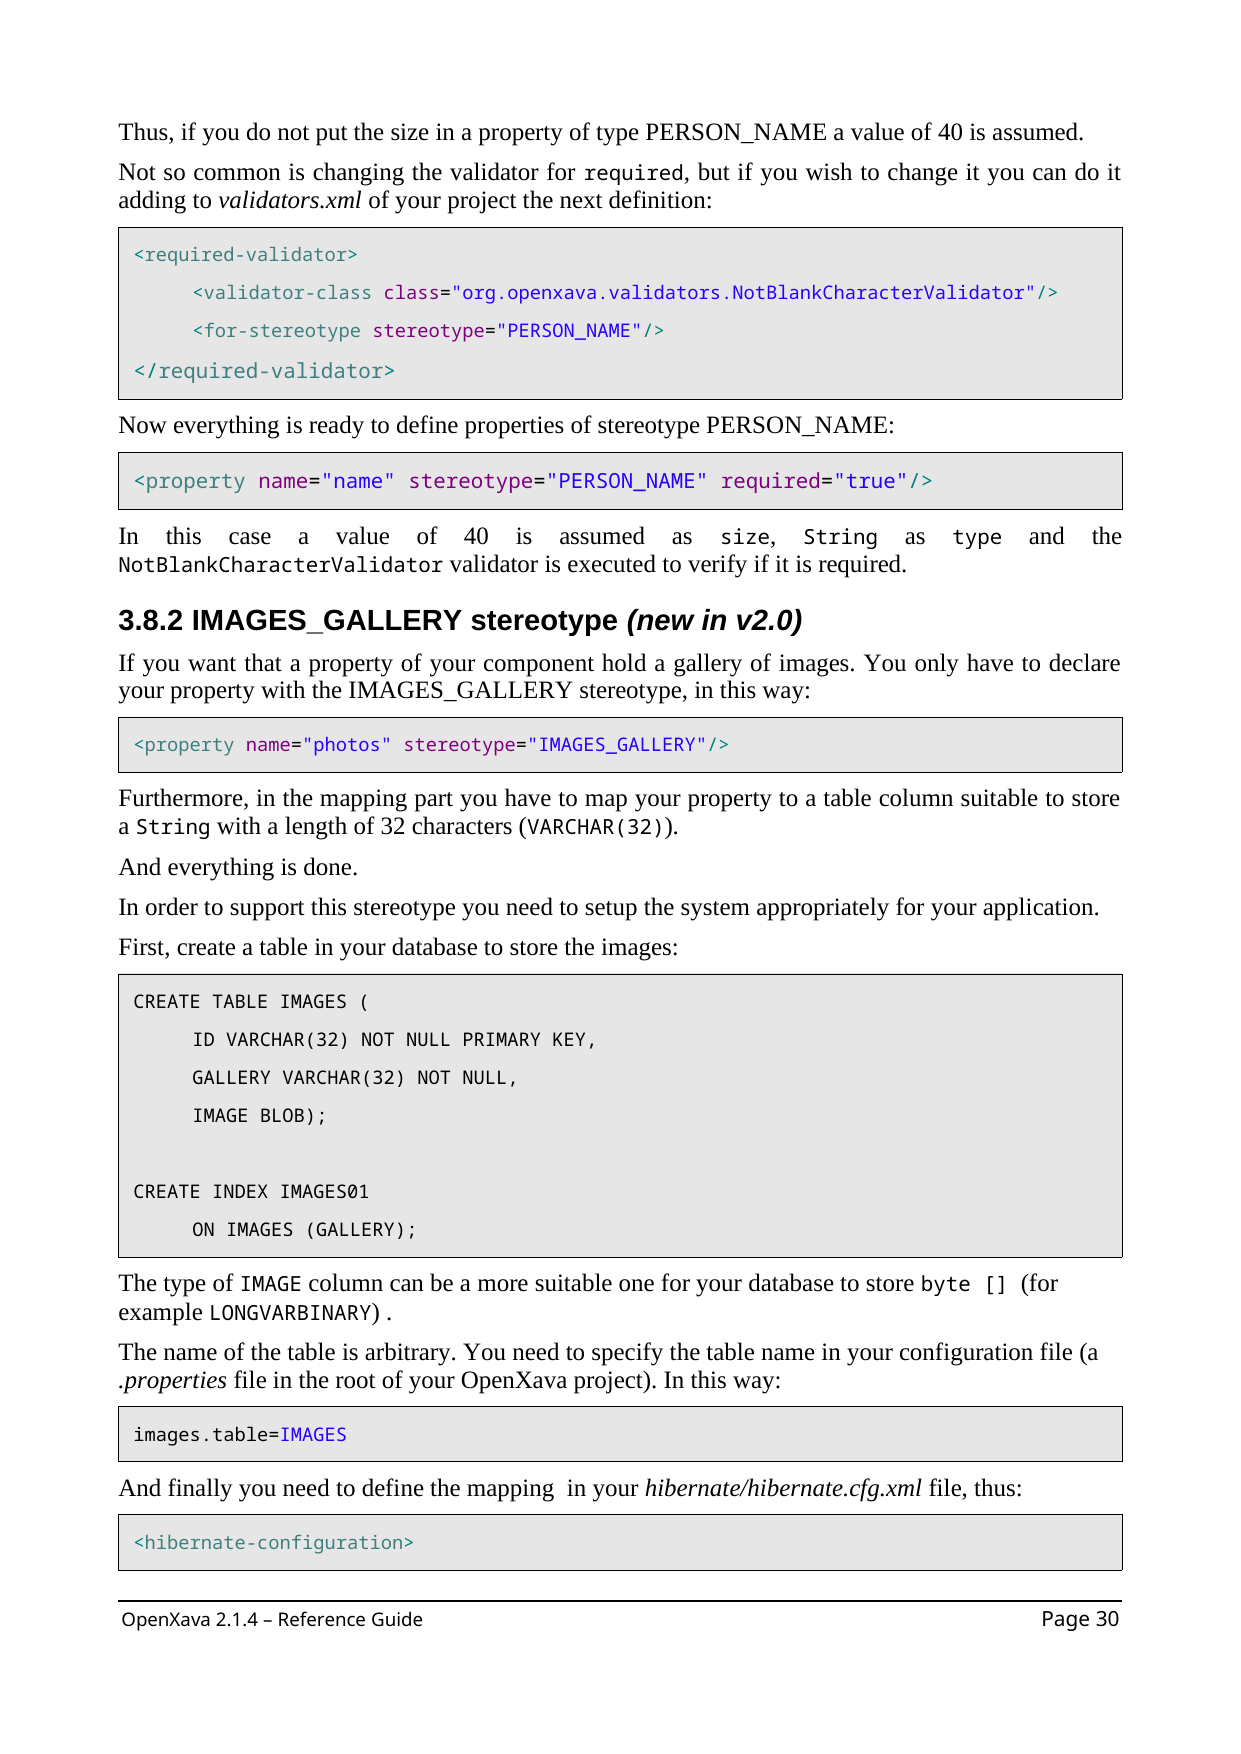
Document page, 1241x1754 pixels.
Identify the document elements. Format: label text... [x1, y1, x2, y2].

text Not so common is changing the validator for required, but if you wish to change it you can do it adding to validators.xml of your project the next definition: [118, 158, 1122, 214]
subtitle IMAGES_GALLERY stereotype (new in v2.0) [118, 603, 1122, 636]
text And finally you need to define the mapping in your hibernate/hibernate.cfg.xml file, thus: [118, 1474, 1122, 1502]
text If you want that a property of your component hold a gallery of images. You only have to declare your property with the IMAGES_GALLERY stereotype, in this way: [118, 649, 1122, 704]
text First, create a table in your database to store the images: [118, 933, 1122, 961]
text ID VARCHAR(32) NOT NULL PRIMARY KEY, [119, 1012, 1122, 1049]
text In this case a value of 40 is assumed as size, String as type and the NotBlankCharacterValidator validator is executed to verify if it is required. [118, 522, 1122, 578]
text ON IMAGES (GALLERY); [119, 1202, 1122, 1257]
text </required-validator> [119, 341, 1122, 399]
text <property name="name" stereotype="PERSON_NAME" required="true"/> [119, 453, 1122, 509]
text And everything is done. [118, 853, 1122, 881]
text Now everything is ready to define properties of stereotype PERSON_NAME: [118, 411, 1122, 439]
text <validator-class class="org.openxava.validators.NotBlankCharacterValidator"/> [119, 265, 1122, 303]
text <hibernate-configuration> [119, 1515, 1122, 1570]
text Furthermore, in the mapping part you have to map your property to a table column suitable to store a String with a length of 32 characters (VARCHAR(32)). [118, 784, 1122, 840]
text <property name="photos" stereotype="IMAGES_GALLERY"/> [119, 718, 1122, 772]
text <required-validator> [119, 228, 1122, 265]
text CREATE TABLE IMAGES ( [119, 975, 1122, 1012]
text In order to support this stereotype you need to setup the system appropriately for your application. [118, 893, 1122, 921]
text images.table=IMAGES [119, 1407, 1122, 1461]
text CREATE INDEX IMAGES01 [119, 1164, 1122, 1202]
text The type of IMAGE column can be a more suitable one for your database to store byte [] (for example LONGVARBINARY) . [118, 1269, 1122, 1326]
text The name of the table is arbitrary. You need to specify the table name in your configuration file (a .properties file in the root of your OpenXava project). In this way: [118, 1338, 1122, 1394]
text GALLERY VARCHAR(32) NOT NULL, [119, 1049, 1122, 1088]
text IMAGE BLOB); [119, 1088, 1122, 1126]
text Thus, if you do not put the size in a property of type PERSON_NAME a value of 40 is assumed. [118, 118, 1122, 146]
text <for-stereotype stereotype="PERSON_NAME"/> [119, 303, 1122, 341]
